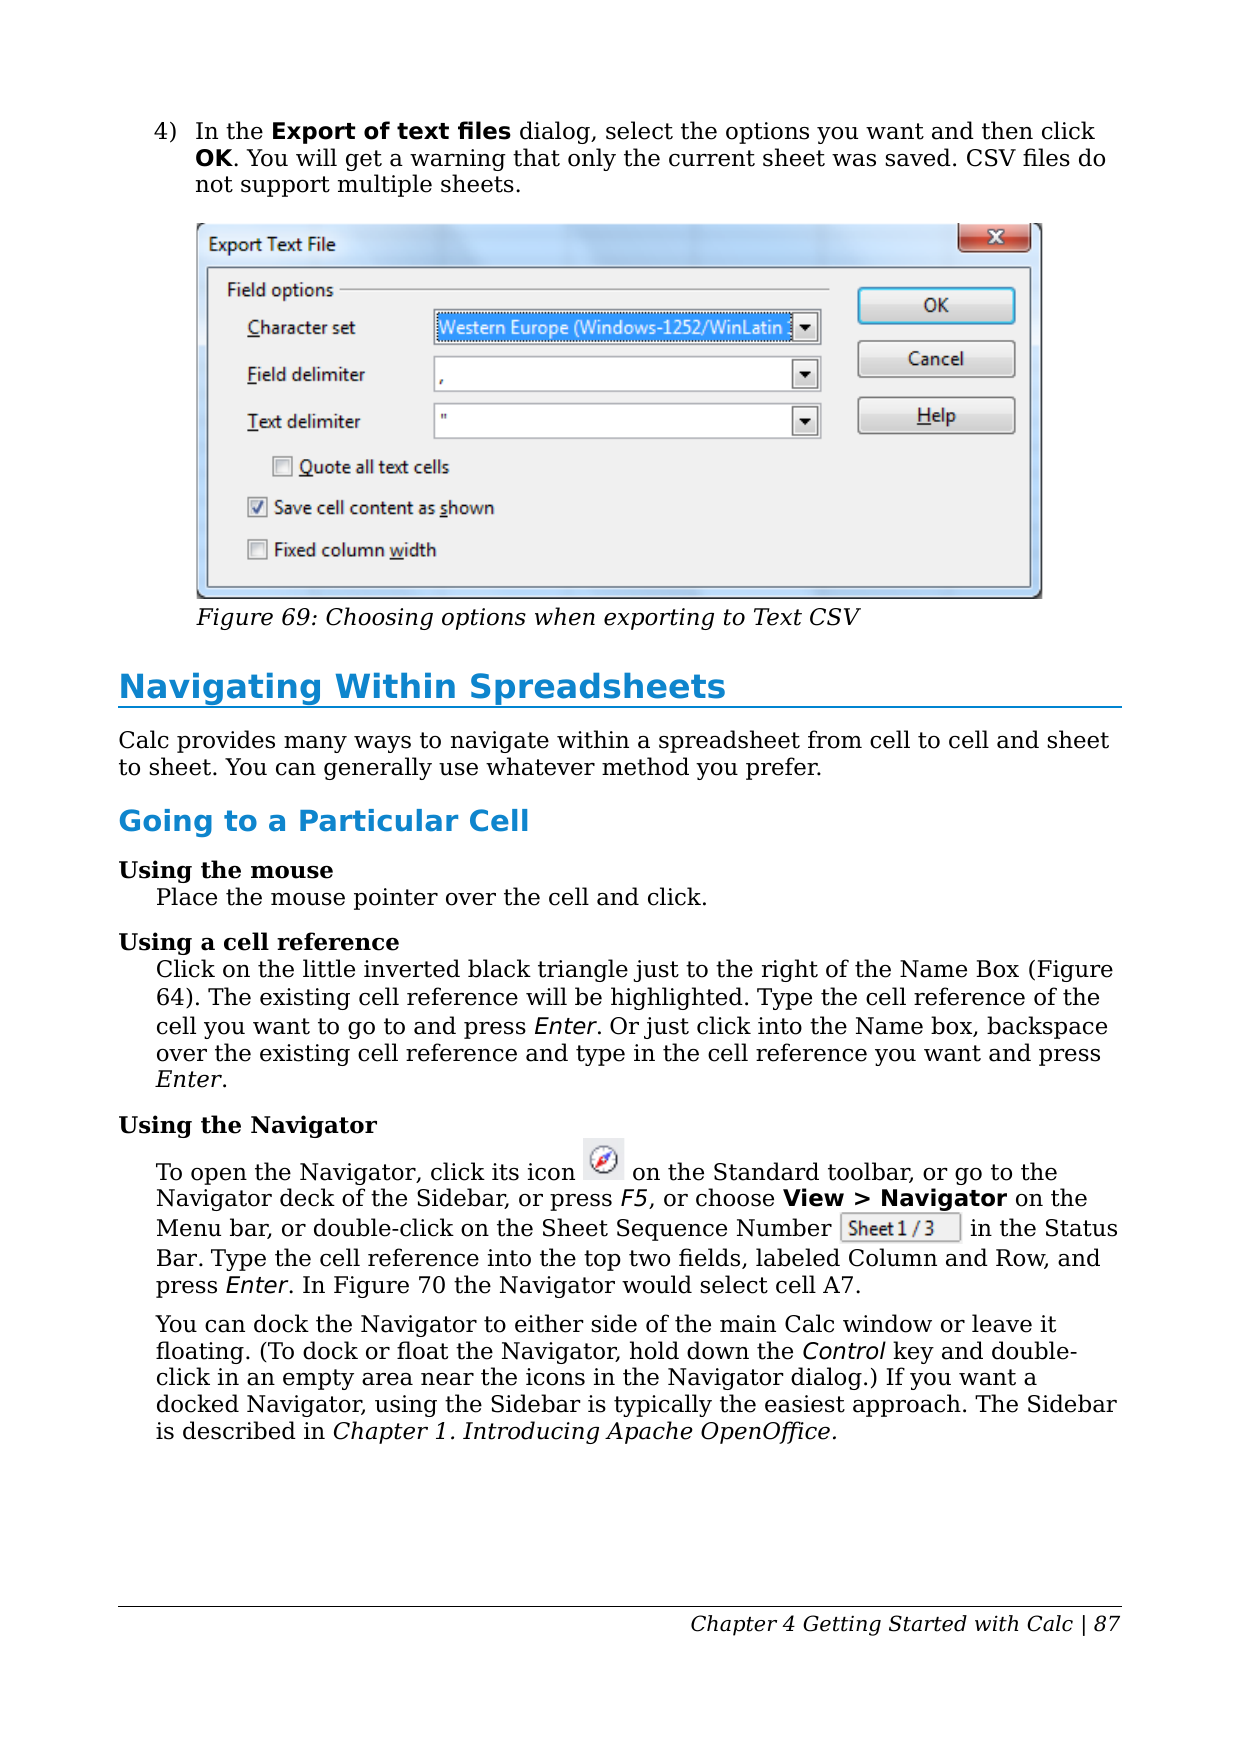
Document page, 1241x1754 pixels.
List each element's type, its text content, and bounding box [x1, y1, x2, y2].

picture [839, 1212, 963, 1244]
text To open the Navigator, click its icon on the Standard toolbar, or go to the Navigator deck of the Sidebar, or press F5, or choose View > Navigator on the Menu bar, or double-click on the Sheet Sequence Number in the Status Bar. Type the cell reference into the top two fields, labeled Column and Row, and press Enter. In Figure 9 the Navigator would select cell A7. [156, 1138, 1122, 1299]
subtitle Going to a Particular Cell [118, 804, 1122, 838]
subtitle Navigating Within Spreadsheets [118, 667, 1122, 706]
picture [196, 223, 1044, 599]
text Calc provides many ways to navigate within a spreadsheet from cell to cell and sheet to sheet. You can generally use whatever method you prefer. [118, 727, 1122, 780]
text Place the mouse pointer over the cell and click. [156, 884, 1122, 910]
text Using the mouse [118, 857, 1122, 884]
text Click on the little inverted black triangle just to the right of the Name Box (Figure 3). The existing cell reference will be highlighted. Type the cell reference of the cell you want to go to and press Enter. Or just click into the Name box, backspace over the existing cell reference and type in the cell reference you want and press Enter. [156, 956, 1122, 1093]
text Using a cell reference [118, 929, 1122, 956]
list In the Export of text files dialog, select the options you want and then click OK. You will get a warning that only the current sheet was saved. CSV files do not support multiple sheets. [177, 118, 1122, 198]
text Using the Navigator [118, 1112, 1122, 1138]
picture [583, 1138, 625, 1180]
text Figure 8: Choosing options when exporting to Text CSV [197, 604, 1044, 631]
text You can dock the Navigator to either side of the main Calc window or leave it floating. (To dock or float the Navigator, hold down the Control key and double-click in an empty area near the icons in the Navigator dialog.) If you want a docked Navigator, using the Sidebar is typically the easiest approach. The Sidebar is described in Chapter 1. Introducing Apache OpenOffice. [156, 1311, 1122, 1444]
